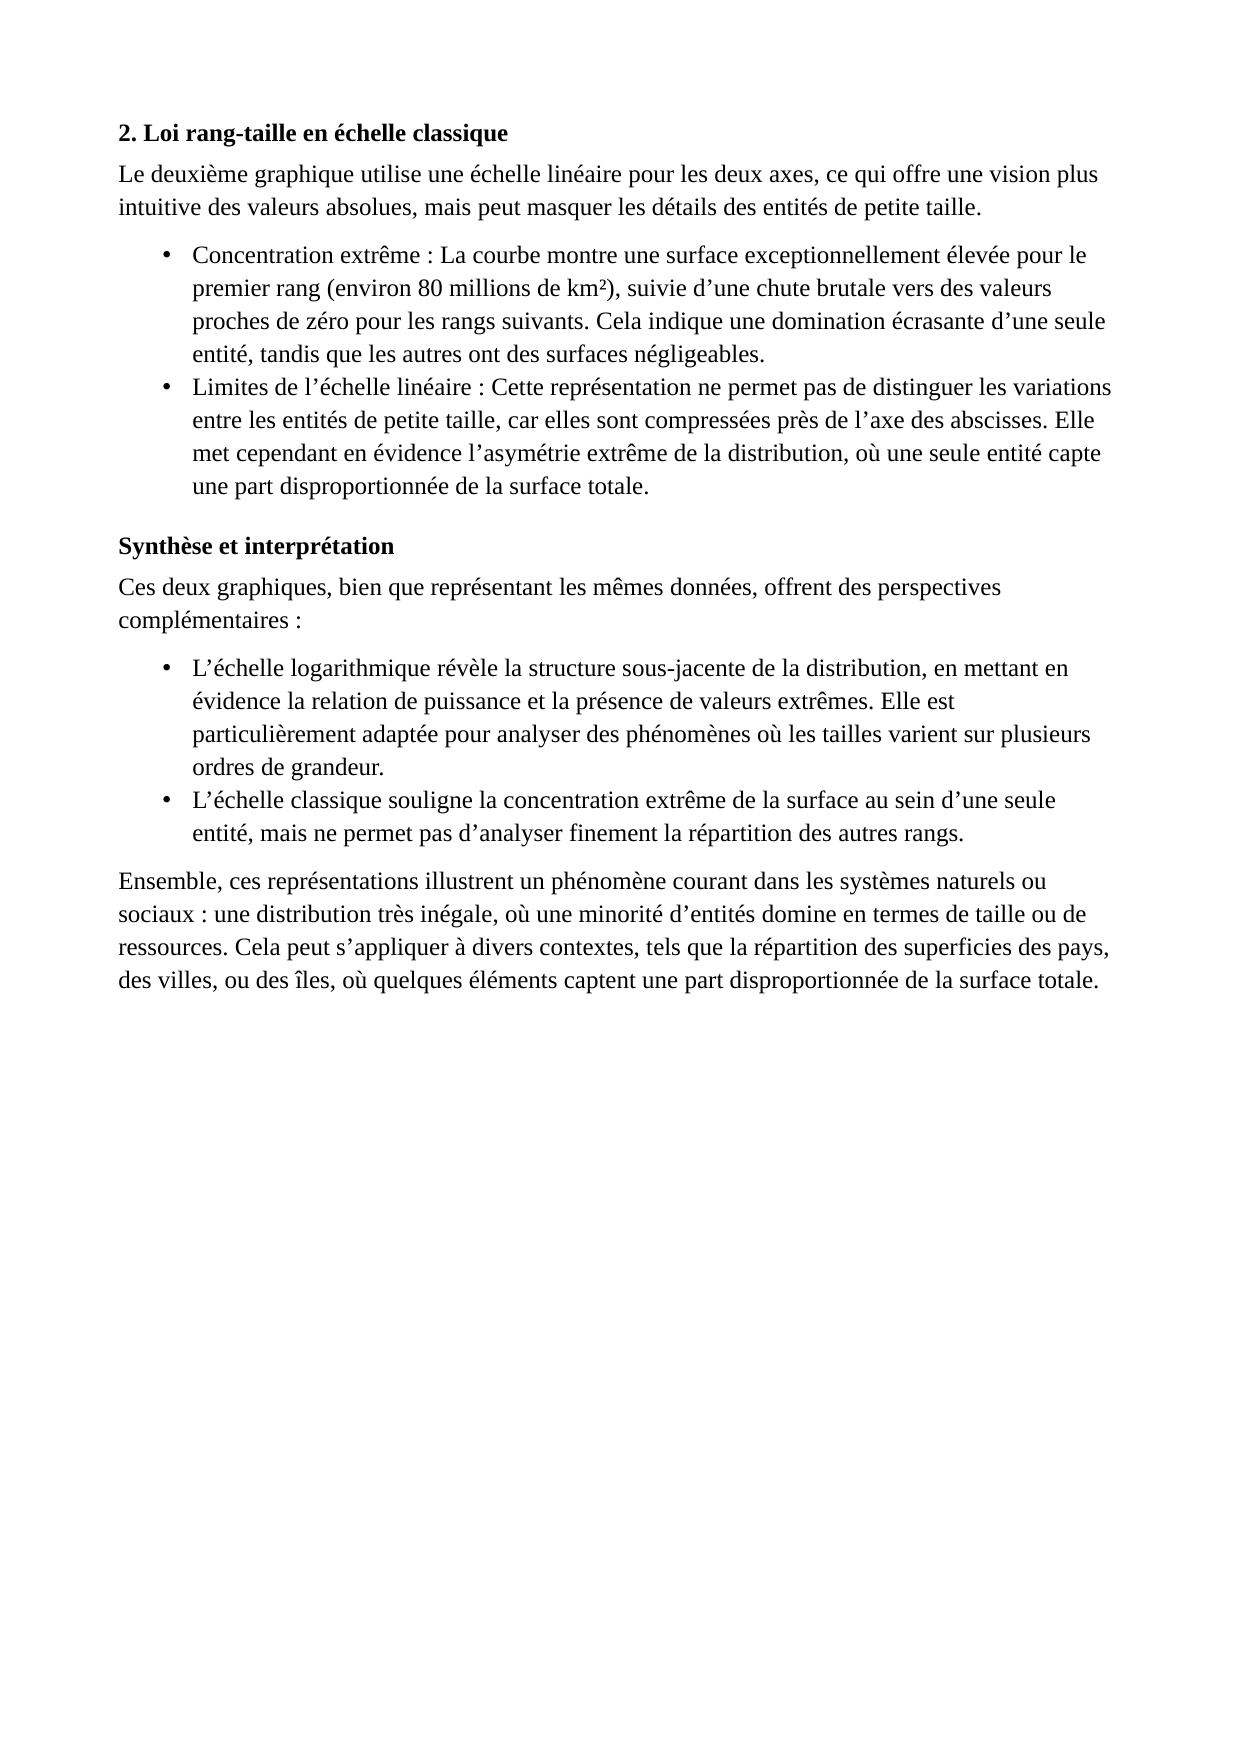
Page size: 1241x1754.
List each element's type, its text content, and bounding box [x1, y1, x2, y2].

list L’échelle classique souligne la concentration extrême de la surface au sein d’une seule entité, mais ne permet pas d’analyser finement la répartition des autres rangs. [162, 785, 1122, 847]
text Ensemble, ces représentations illustrent un phénomène courant dans les systèmes naturels ou sociaux : une distribution très inégale, où une minorité d’entités domine en termes de taille ou de ressources. Cela peut s’appliquer à divers contextes, tels que la répartition des superficies des pays, des villes, ou des îles, où quelques éléments captent une part disproportionnée de la surface totale. [118, 866, 1122, 994]
text Le deuxième graphique utilise une échelle linéaire pour les deux axes, ce qui offre une vision plus intuitive des valeurs absolues, mais peut masquer les détails des entités de petite taille. [118, 159, 1122, 221]
subtitle Synthèse et interprétation [118, 531, 1122, 560]
list Concentration extrême : La courbe montre une surface exceptionnellement élevée pour le premier rang (environ 80 millions de km²), suivie d’une chute brutale vers des valeurs proches de zéro pour les rangs suivants. Cela indique une domination écrasante d’une seule entité, tandis que les autres ont des surfaces négligeables. [162, 240, 1122, 368]
list L’échelle logarithmique révèle la structure sous-jacente de la distribution, en mettant en évidence la relation de puissance et la présence de valeurs extrêmes. Elle est particulièrement adaptée pour analyser des phénomènes où les tailles varient sur plusieurs ordres de grandeur. [162, 653, 1122, 781]
text Ces deux graphiques, bien que représentant les mêmes données, offrent des perspectives complémentaires : [118, 572, 1122, 634]
subtitle 2. Loi rang-taille en échelle classique [118, 118, 1122, 147]
list Limites de l’échelle linéaire : Cette représentation ne permet pas de distinguer les variations entre les entités de petite taille, car elles sont compressées près de l’axe des abscisses. Elle met cependant en évidence l’asymétrie extrême de la distribution, où une seule entité capte une part disproportionnée de la surface totale. [162, 372, 1122, 500]
